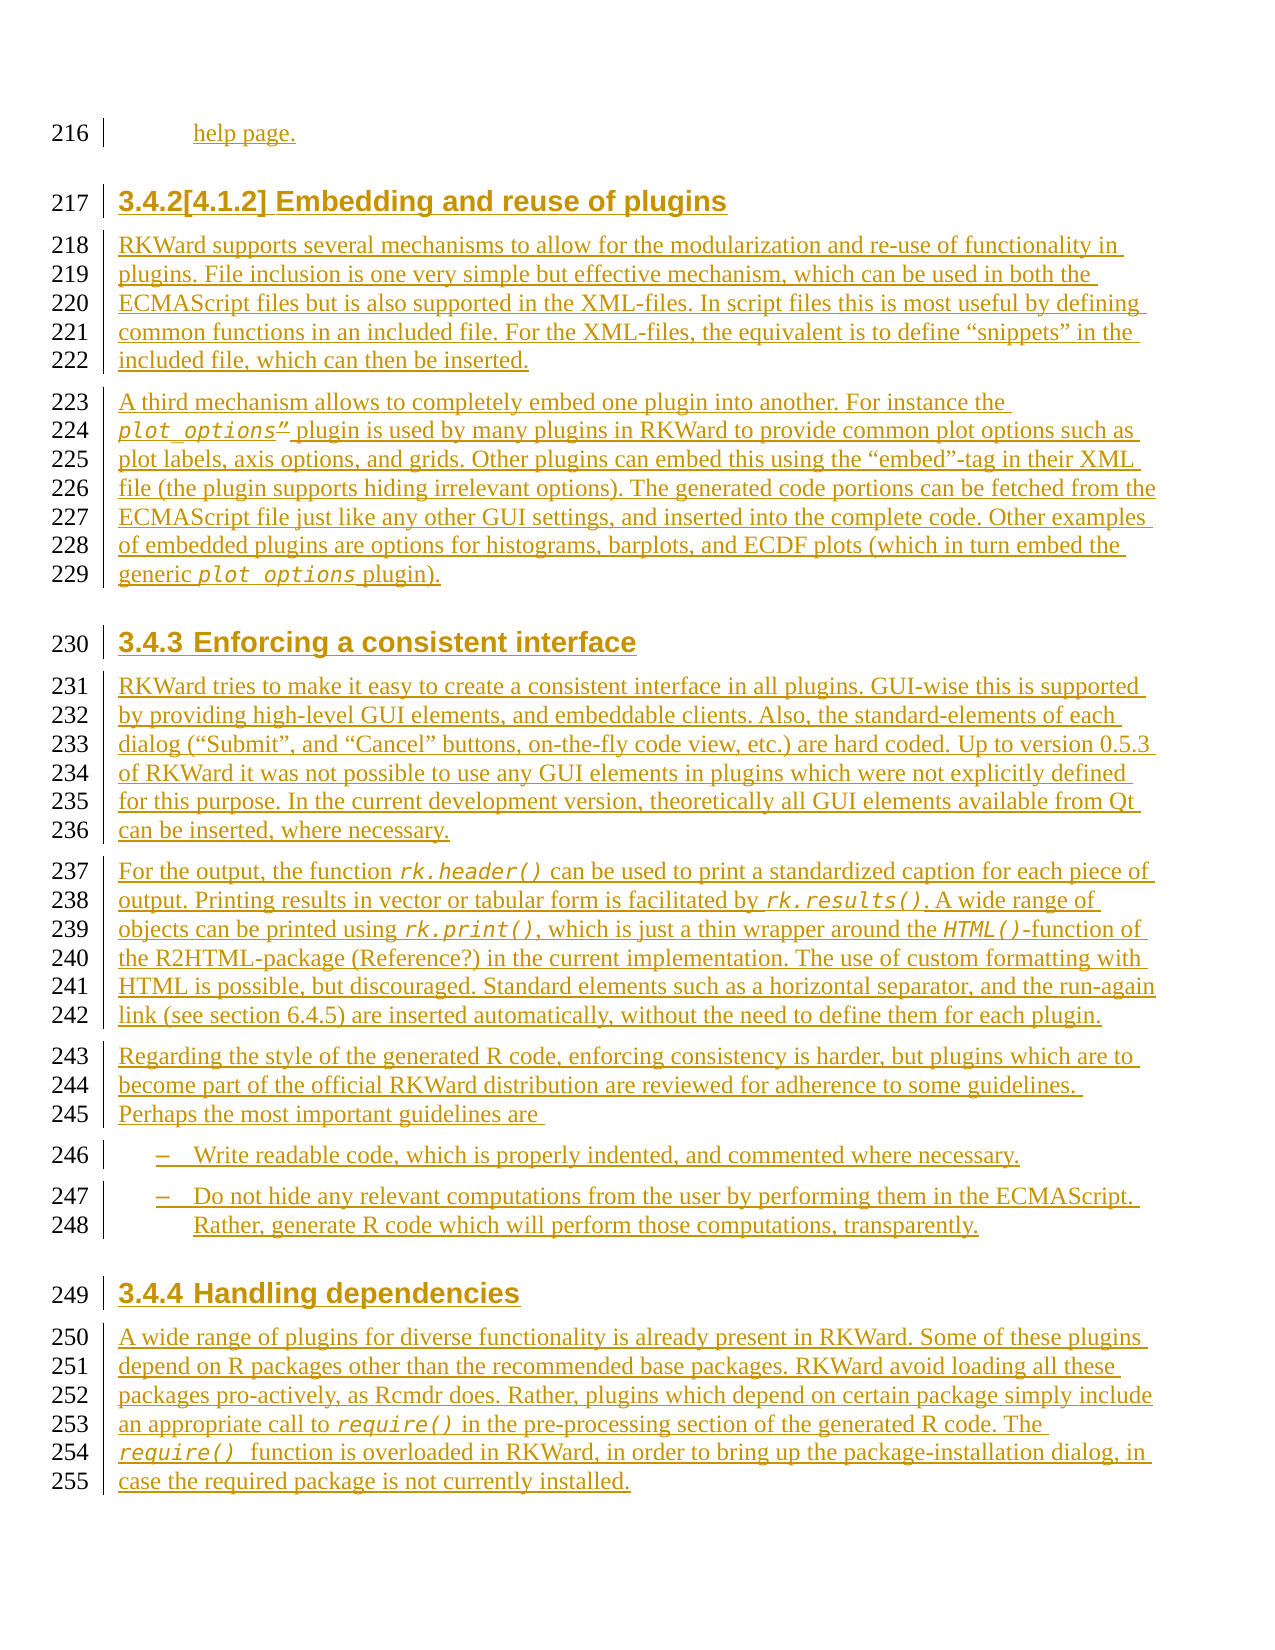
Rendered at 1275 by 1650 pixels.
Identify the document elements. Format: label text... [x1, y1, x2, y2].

text A wide range of plugins for diverse functionality is already present in RKWard. Some of these plugins depend on R packages other than the recommended base packages. RKWard avoid loading all these packages pro-actively, as Rcmdr does. Rather, plugins which depend on certain package simply include an appropriate call to require() in the pre-processing section of the generated R code. The require() function is overloaded in RKWard, in order to bring up the package-installation dialog, in case the required package is not currently installed. [118, 1322, 1157, 1495]
subtitle Handling dependencies [118, 1276, 1157, 1310]
text A third mechanism allows to completely embed one plugin into another. For instance the plot_options plugin is used by many plugins in RKWard to provide common plot options such as plot labels, axis options, and grids. Other plugins can embed this using the “embed”-tag in their XML file (the plugin supports hiding irrelevant options). The generated code portions can be fetched from the ECMAScript file just like any other GUI settings, and inserted into the complete code. Other examples of embedded plugins are options for histograms, barplots, and ECDF plots (which in turn embed the generic plot options plugin). [118, 387, 1157, 588]
list help page. [156, 118, 1157, 147]
text Regarding the style of the generated R code, enforcing consistency is harder, but plugins which are to become part of the official RKWard distribution are reviewed for adherence to some guidelines. Perhaps the most important guidelines are [118, 1041, 1157, 1128]
subtitle Enforcing a consistent interface [118, 625, 1157, 659]
text RKWard supports several mechanisms to allow for the modularization and re-use of functionality in plugins. File inclusion is one very simple but effective mechanism, which can be used in both the ECMAScript files but is also supported in the XML-files. In script files this is most useful by defining common functions in an included file. For the XML-files, the equivalent is to define “snippets” in the included file, which can then be inserted. [118, 230, 1157, 374]
subtitle Embedding and reuse of plugins [118, 184, 1157, 218]
list Write readable code, which is properly indented, and commented where necessary. [156, 1140, 1157, 1169]
list Do not hide any relevant computations from the user by performing them in the ECMAScript. Rather, generate R code which will perform those computations, transparently. [156, 1181, 1157, 1239]
text RKWard tries to make it easy to create a consistent interface in all plugins. GUI-wise this is supported by providing high-level GUI elements, and embeddable clients. Also, the standard-elements of each dialog (“Submit”, and “Cancel” buttons, on-the-fly code view, etc.) are hard coded. Up to version 0.5.3 of RKWard it was not possible to use any GUI elements in plugins which were not explicitly defined for this purpose. In the current development version, theoretically all GUI elements available from Qt can be inserted, where necessary. [118, 671, 1157, 844]
text For the output, the function rk.header() can be used to print a standardized caption for each piece of output. Printing results in vector or tabular form is facilitated by rk.results(). A wide range of objects can be printed using rk.print(), which is just a thin wrapper around the HTML()-function of the R2HTML-package (Reference?) in the current implementation. The use of custom formatting with HTML is possible, but discouraged. Standard elements such as a horizontal separator, and the run-again link (see section 6.4.5) are inserted automatically, without the need to define them for each plugin. [118, 856, 1157, 1029]
